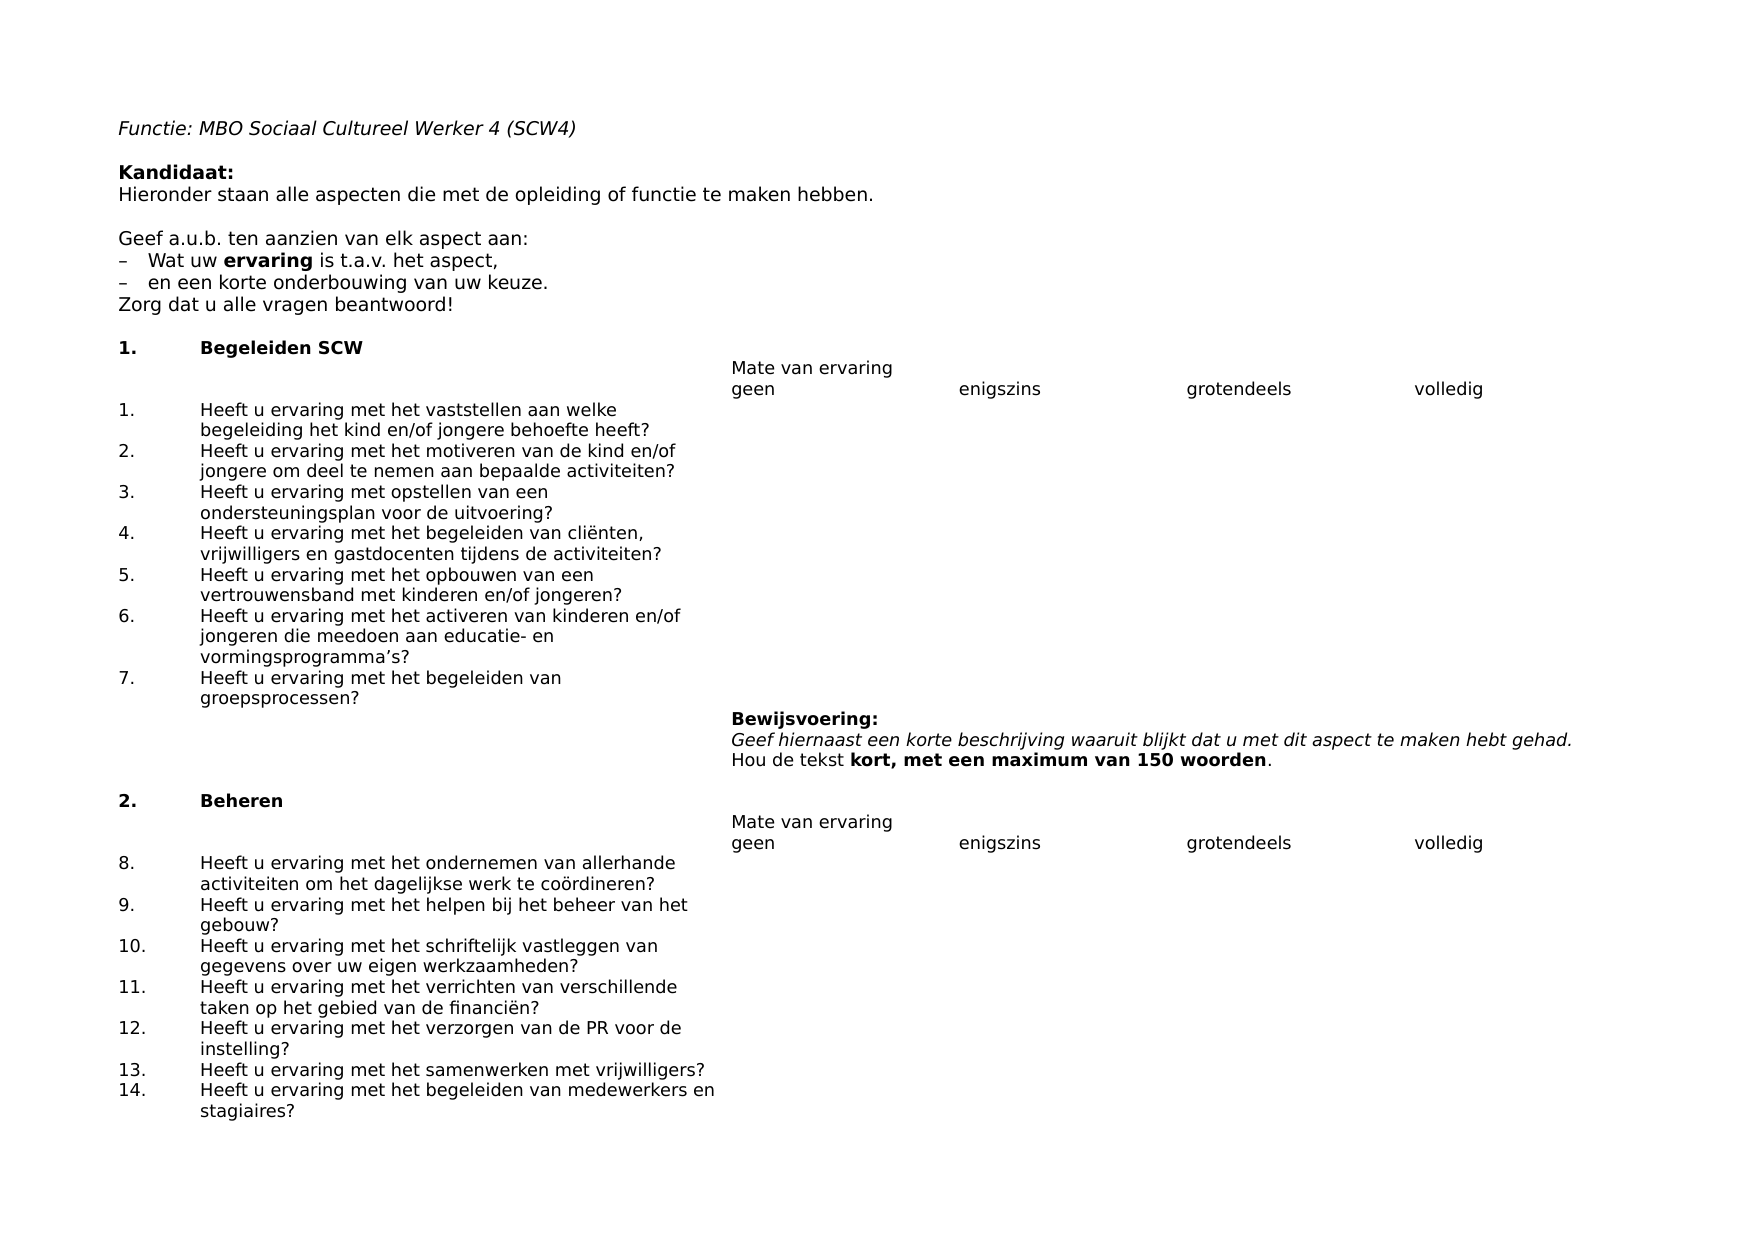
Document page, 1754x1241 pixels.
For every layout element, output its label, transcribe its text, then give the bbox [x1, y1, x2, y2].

table_cell enigszins [953, 379, 1180, 399]
table_header 1. [118, 338, 194, 358]
table_cell [194, 358, 725, 379]
table_cell [953, 936, 1180, 977]
table_cell [953, 606, 1180, 668]
table_cell [194, 812, 725, 833]
table_cell [194, 379, 725, 399]
table_cell [1180, 482, 1408, 523]
table_cell [725, 1060, 953, 1080]
table_cell [1408, 1080, 1636, 1121]
table_cell [953, 482, 1180, 523]
table_cell 2. [118, 441, 194, 482]
table_cell [953, 1018, 1180, 1059]
table_cell [1408, 936, 1636, 977]
table_cell [118, 833, 194, 853]
table_cell [953, 523, 1180, 564]
table_cell [725, 606, 953, 668]
table_cell [953, 441, 1180, 482]
table_cell [1180, 523, 1408, 564]
table_header [1180, 338, 1408, 358]
table_cell [1408, 606, 1636, 668]
table_cell Bewijsvoering: Geef hiernaast een korte beschrijving waaruit blijkt dat u met dit aspect te maken hebt gehad. Hou de tekst kort, met een maximum van 150 woorden. [725, 709, 1636, 771]
table_cell [1408, 668, 1636, 709]
text Hieronder staan alle aspecten die met de opleiding of functie te maken hebben. [118, 184, 1636, 206]
table_cell 12. [118, 1018, 194, 1059]
table_cell 10. [118, 936, 194, 977]
text – Wat uw ervaring is t.a.v. het aspect, [118, 250, 1636, 272]
table_cell Heeft u ervaring met het helpen bij het beheer van het gebouw? [194, 895, 725, 936]
table_cell [1180, 668, 1408, 709]
table_cell Heeft u ervaring met het opbouwen van een vertrouwensband met kinderen en/of jongeren? [194, 565, 725, 606]
table_cell [1180, 853, 1408, 894]
table_cell Heeft u ervaring met het ondernemen van allerhande activiteiten om het dagelijkse werk te coördineren? [194, 853, 725, 894]
table_cell 6. [118, 606, 194, 668]
table_cell [1408, 977, 1636, 1018]
table_cell Heeft u ervaring met het verzorgen van de PR voor de instelling? [194, 1018, 725, 1059]
table_cell [725, 523, 953, 564]
table_cell Heeft u ervaring met het vaststellen aan welke begeleiding het kind en/of jongere behoefte heeft? [194, 400, 725, 441]
table_cell [1180, 1060, 1408, 1080]
table_cell Heeft u ervaring met het motiveren van de kind en/of jongere om deel te nemen aan bepaalde activiteiten? [194, 441, 725, 482]
table_cell [953, 565, 1180, 606]
table_cell [1408, 853, 1636, 894]
table_cell [118, 771, 194, 791]
table_cell [725, 853, 953, 894]
table_cell [725, 791, 953, 812]
table_cell 2. [118, 791, 194, 812]
table_cell [194, 833, 725, 853]
table_cell [1408, 400, 1636, 441]
table_cell [725, 400, 953, 441]
table_cell [1408, 523, 1636, 564]
table_cell [1180, 771, 1408, 791]
table_cell 5. [118, 565, 194, 606]
table_cell [725, 895, 953, 936]
table_cell 13. [118, 1060, 194, 1080]
table_cell geen [725, 379, 953, 399]
table_header [725, 338, 953, 358]
table_cell [953, 400, 1180, 441]
table_cell 7. [118, 668, 194, 709]
table_cell [118, 812, 194, 833]
table_cell Heeft u ervaring met opstellen van een ondersteuningsplan voor de uitvoering? [194, 482, 725, 523]
table_cell 3. [118, 482, 194, 523]
table_cell [1408, 771, 1636, 791]
table_cell Mate van ervaring [725, 812, 1636, 833]
table_cell Heeft u ervaring met het schriftelijk vastleggen van gegevens over uw eigen werkzaamheden? [194, 936, 725, 977]
table_cell 9. [118, 895, 194, 936]
table_cell [1180, 895, 1408, 936]
table_cell 14. [118, 1080, 194, 1121]
subtitle Functie: MBO Sociaal Cultureel Werker 4 (SCW4) [118, 118, 1636, 140]
table_cell [725, 771, 953, 791]
table_cell [1180, 1018, 1408, 1059]
table_cell [953, 977, 1180, 1018]
table_cell [118, 358, 194, 379]
table_cell [725, 565, 953, 606]
table_cell [725, 936, 953, 977]
table_cell [953, 1060, 1180, 1080]
text Zorg dat u alle vragen beantwoord! [118, 294, 1636, 316]
table_cell Heeft u ervaring met het begeleiden van medewerkers en stagiaires? [194, 1080, 725, 1121]
table_cell [725, 482, 953, 523]
table_cell [1180, 936, 1408, 977]
table_cell geen [725, 833, 953, 853]
table_cell 11. [118, 977, 194, 1018]
table_cell volledig [1408, 833, 1636, 853]
table_cell [725, 977, 953, 1018]
table_cell grotendeels [1180, 833, 1408, 853]
table_cell [118, 709, 194, 771]
table_cell Heeft u ervaring met het begeleiden van cliënten, vrijwilligers en gastdocenten tijdens de activiteiten? [194, 523, 725, 564]
table_cell [953, 853, 1180, 894]
table_cell Heeft u ervaring met het samenwerken met vrijwilligers? [194, 1060, 725, 1080]
table_cell [118, 379, 194, 399]
table_cell [194, 771, 725, 791]
table_cell Heeft u ervaring met het activeren van kinderen en/of jongeren die meedoen aan educatie- en vormingsprogramma’s? [194, 606, 725, 668]
table_cell grotendeels [1180, 379, 1408, 399]
table_cell [1180, 977, 1408, 1018]
table_cell [1408, 1060, 1636, 1080]
table_cell [1180, 400, 1408, 441]
text Kandidaat: [118, 162, 1636, 184]
table_cell 8. [118, 853, 194, 894]
table_cell [1180, 791, 1408, 812]
table_cell [1408, 441, 1636, 482]
table_header [953, 338, 1180, 358]
table_cell enigszins [953, 833, 1180, 853]
table_header [1408, 338, 1636, 358]
table_cell [725, 668, 953, 709]
table_cell [194, 709, 725, 771]
table_cell [1180, 441, 1408, 482]
table_cell [1408, 895, 1636, 936]
table_cell [1408, 791, 1636, 812]
table_cell Beheren [194, 791, 725, 812]
table_cell [725, 441, 953, 482]
table_cell [953, 791, 1180, 812]
table_cell [1180, 1080, 1408, 1121]
table_cell volledig [1408, 379, 1636, 399]
table_cell 1. [118, 400, 194, 441]
table_cell 4. [118, 523, 194, 564]
table_cell [953, 668, 1180, 709]
table_cell [953, 1080, 1180, 1121]
table_header Begeleiden SCW [194, 338, 725, 358]
table_cell [1180, 606, 1408, 668]
table_cell Heeft u ervaring met het verrichten van verschillende taken op het gebied van de financiën? [194, 977, 725, 1018]
table_cell Mate van ervaring [725, 358, 1636, 379]
text – en een korte onderbouwing van uw keuze. [118, 272, 1636, 294]
table_cell [725, 1080, 953, 1121]
table_cell [1180, 565, 1408, 606]
table_cell Heeft u ervaring met het begeleiden van groepsprocessen? [194, 668, 725, 709]
table_cell [1408, 482, 1636, 523]
table_cell [953, 895, 1180, 936]
table_cell [1408, 1018, 1636, 1059]
text Geef a.u.b. ten aanzien van elk aspect aan: [118, 228, 1636, 250]
table_cell [953, 771, 1180, 791]
table_cell [725, 1018, 953, 1059]
table_cell [1408, 565, 1636, 606]
